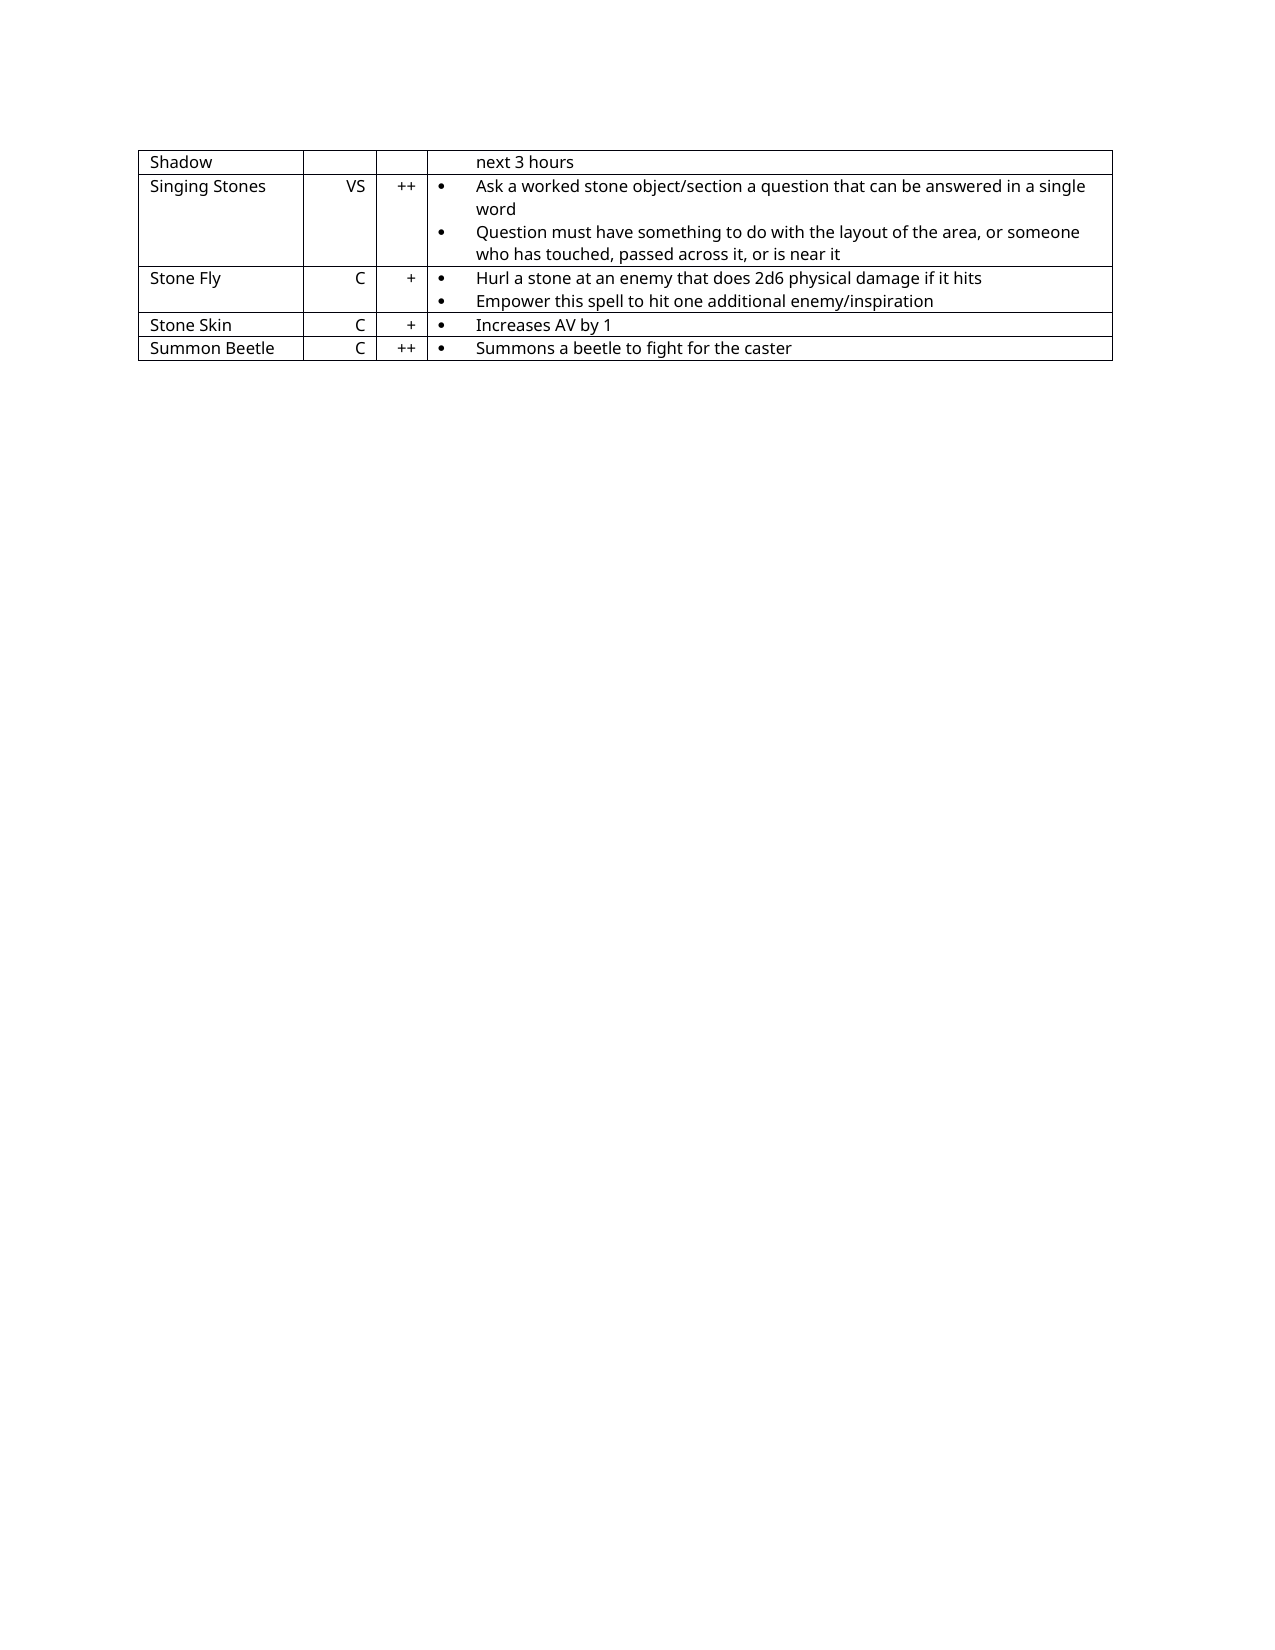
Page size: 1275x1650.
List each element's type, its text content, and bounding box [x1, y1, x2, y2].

table_cell Hurl a stone at an enemy that does 2d6 physical damage if it hits Empower this spell to hit one additional enemy/inspiration [428, 267, 1112, 312]
table_cell ++ [377, 175, 427, 266]
table_cell Singing Stones [139, 175, 303, 266]
table_cell Stone Fly [139, 267, 303, 312]
table_cell [304, 151, 376, 174]
table_cell Ask a worked stone object/section a question that can be answered in a single word Question must have something to do with the layout of the area, or someone who has touched, passed across it, or is near it [428, 175, 1112, 266]
table_cell next 3 hours [428, 151, 1112, 174]
table_cell Increases AV by 1 [428, 313, 1112, 336]
table_cell + [377, 313, 427, 336]
table_cell [377, 151, 427, 174]
table_cell Summons a beetle to fight for the caster [428, 337, 1112, 359]
table_cell Summon Beetle [139, 337, 303, 359]
table_cell ++ [377, 337, 427, 359]
table_cell C [304, 313, 376, 336]
table_cell C [304, 267, 376, 312]
table_cell Stone Skin [139, 313, 303, 336]
table_cell C [304, 337, 376, 359]
table_cell Shadow [139, 151, 303, 174]
table_cell VS [304, 175, 376, 266]
table_cell + [377, 267, 427, 312]
